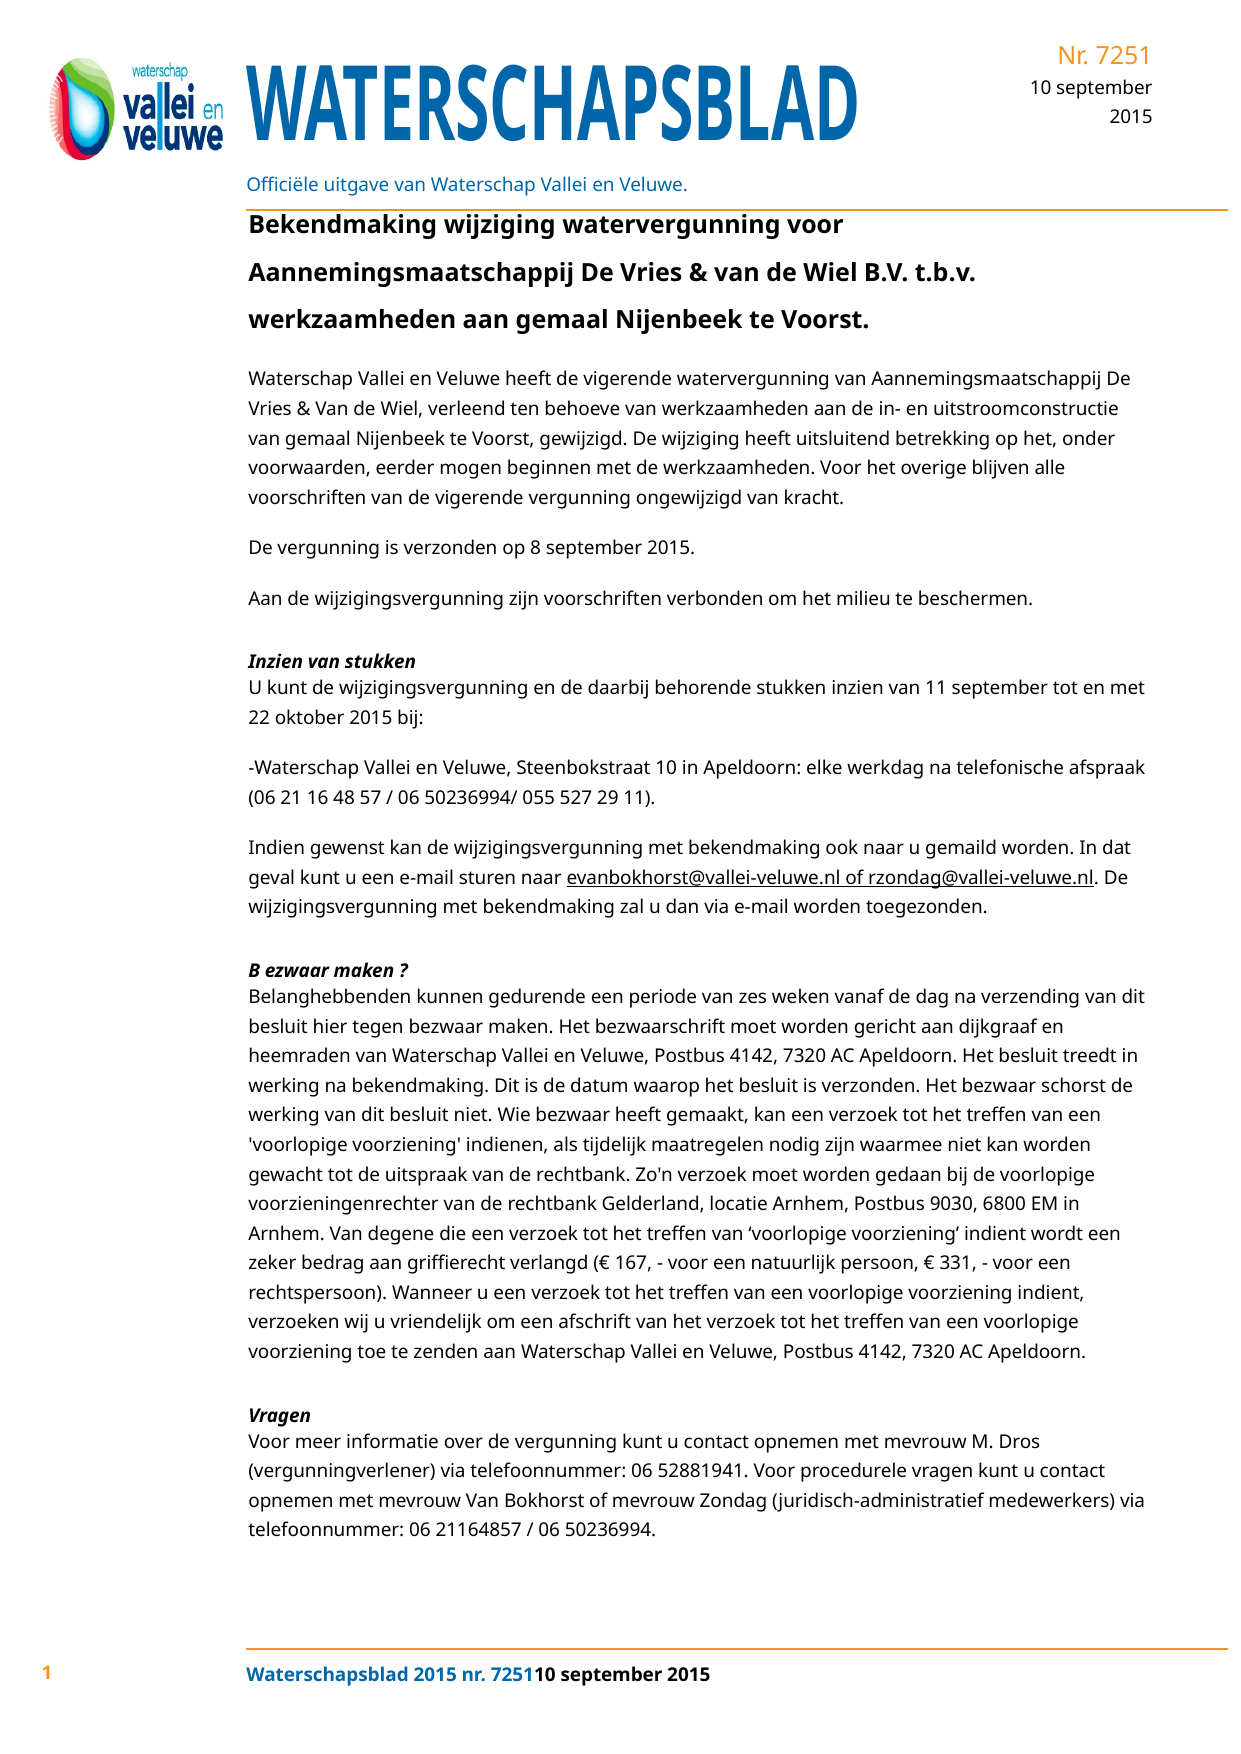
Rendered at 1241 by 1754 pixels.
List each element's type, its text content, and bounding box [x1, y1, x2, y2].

text Belanghebbenden kunnen gedurende een periode van zes weken vanaf de dag na verzending van dit besluit hier tegen bezwaar maken. Het bezwaarschrift moet worden gericht aan dijkgraaf en heemraden van Waterschap Vallei en Veluwe, Postbus 4142, 7320 AC Apeldoorn. Het besluit treedt in werking na bekendmaking. Dit is de datum waarop het besluit is verzonden. Het bezwaar schorst de werking van dit besluit niet. Wie bezwaar heeft gemaakt, kan een verzoek tot het treffen van een 'voorlopige voorziening' indienen, als tijdelijk maatregelen nodig zijn waarmee niet kan worden gewacht tot de uitspraak van de rechtbank. Zo'n verzoek moet worden gedaan bij de voorlopige voorzieningenrechter van de rechtbank Gelderland, locatie Arnhem, Postbus 9030, 6800 EM in Arnhem. Van degene die een verzoek tot het treffen van ‘voorlopige voorziening’ indient wordt een zeker bedrag aan griffierecht verlangd (€ 167, - voor een natuurlijk persoon, € 331, - voor een rechtspersoon). Wanneer u een verzoek tot het treffen van een voorlopige voorziening indient, verzoeken wij u vriendelijk om een afschrift van het verzoek tot het treffen van een voorlopige voorziening toe te zenden aan Waterschap Vallei en Veluwe, Postbus 4142, 7320 AC Apeldoorn. [248, 983, 1152, 1364]
text Vragen [248, 1402, 1152, 1428]
text De vergunning is verzonden op 8 september 2015. [248, 534, 1152, 560]
text Voor meer informatie over de vergunning kunt u contact opnemen met mevrouw M. Dros (vergunningverlener) via telefoonnummer: 06 52881941. Voor procedurele vragen kunt u contact opnemen met mevrouw Van Bokhorst of mevrouw Zondag (juridisch-administratief medewerkers) via telefoonnummer: 06 21164857 / 06 50236994. [248, 1428, 1152, 1542]
picture [41, 47, 231, 172]
text Aan de wijzigingsvergunning zijn voorschriften verbonden om het milieu te beschermen. [248, 585, 1152, 610]
text Bekendmaking wijziging watervergunning voor Aannemingsmaatschappij De Vries & van de Wiel B.V. t.b.v. werkzaamheden aan gemaal Nijenbeek te Voorst. [248, 211, 1152, 336]
text B ezwaar maken ? [248, 957, 1152, 983]
text -Waterschap Vallei en Veluwe, Steenbokstraat 10 in Apeldoorn: elke werkdag na telefonische afspraak (06 21 16 48 57 / 06 50236994/ 055 527 29 11). [248, 754, 1152, 810]
text Indien gewenst kan de wijzigingsvergunning met bekendmaking ook naar u gemaild worden. In dat geval kunt u een e-mail sturen naar evanbokhorst@vallei-veluwe.nl of rzondag@vallei-veluwe.nl. De wijzigingsvergunning met bekendmaking zal u dan via e-mail worden toegezonden. [248, 834, 1152, 919]
text U kunt de wijzigingsvergunning en de daarbij behorende stukken inzien van 11 september tot en met 22 oktober 2015 bij: [248, 674, 1152, 730]
text Waterschap Vallei en Veluwe heeft de vigerende watervergunning van Aannemingsmaatschappij De Vries & Van de Wiel, verleend ten behoeve van werkzaamheden aan de in- en uitstroomconstructie van gemaal Nijenbeek te Voorst, gewijzigd. De wijziging heeft uitsluitend betrekking op het, onder voorwaarden, eerder mogen beginnen met de werkzaamheden. Voor het overige blijven alle voorschriften van de vigerende vergunning ongewijzigd van kracht. [248, 366, 1152, 509]
text Inzien van stukken [248, 649, 1152, 674]
